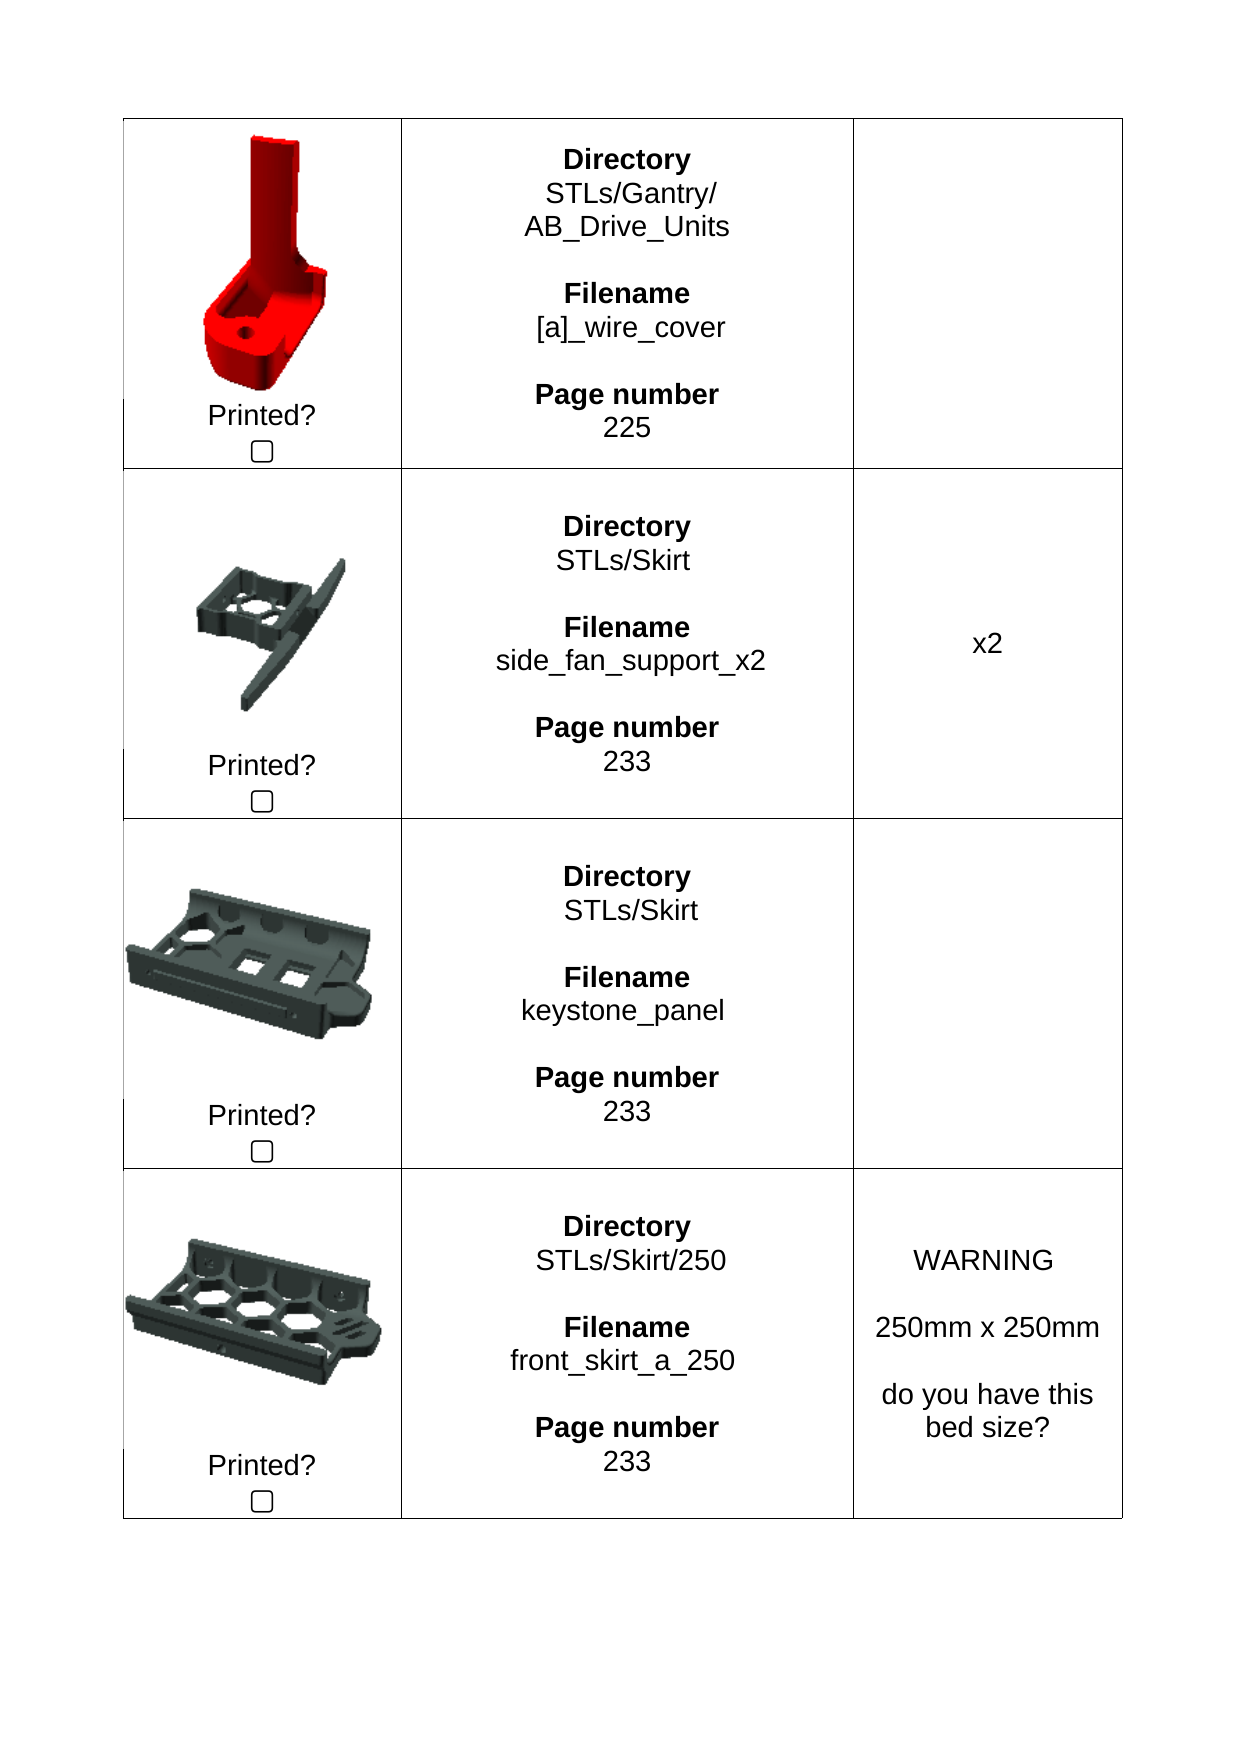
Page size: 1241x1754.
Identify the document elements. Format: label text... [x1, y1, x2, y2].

table_cell Printed? ▢ [124, 399, 401, 468]
table_cell x2 [854, 469, 1122, 818]
table_cell Directory STLs/Skirt Filename keystone_panel Page number 233 [402, 819, 853, 1168]
picture [123, 121, 401, 399]
table_cell Directory STLs/Skirt Filename side_fan_support_x2 Page number 233 [402, 469, 853, 818]
table_cell Directory STLs/Gantry/ AB_Drive_Units Filename [a]_wire_cover Page number 225 [402, 119, 853, 468]
picture [123, 471, 401, 749]
table_cell Printed? ▢ [124, 1449, 401, 1518]
table_cell [854, 819, 1122, 1168]
table_cell Printed? ▢ [124, 749, 401, 818]
table_cell Printed? ▢ [124, 1099, 401, 1168]
table_cell [854, 119, 1122, 468]
picture [123, 821, 401, 1099]
table_cell WARNING 250mm x 250mm do you have this bed size? [854, 1169, 1122, 1518]
table_cell Directory STLs/Skirt/250 Filename front_skirt_a_250 Page number 233 [402, 1169, 853, 1518]
picture [123, 1171, 401, 1449]
